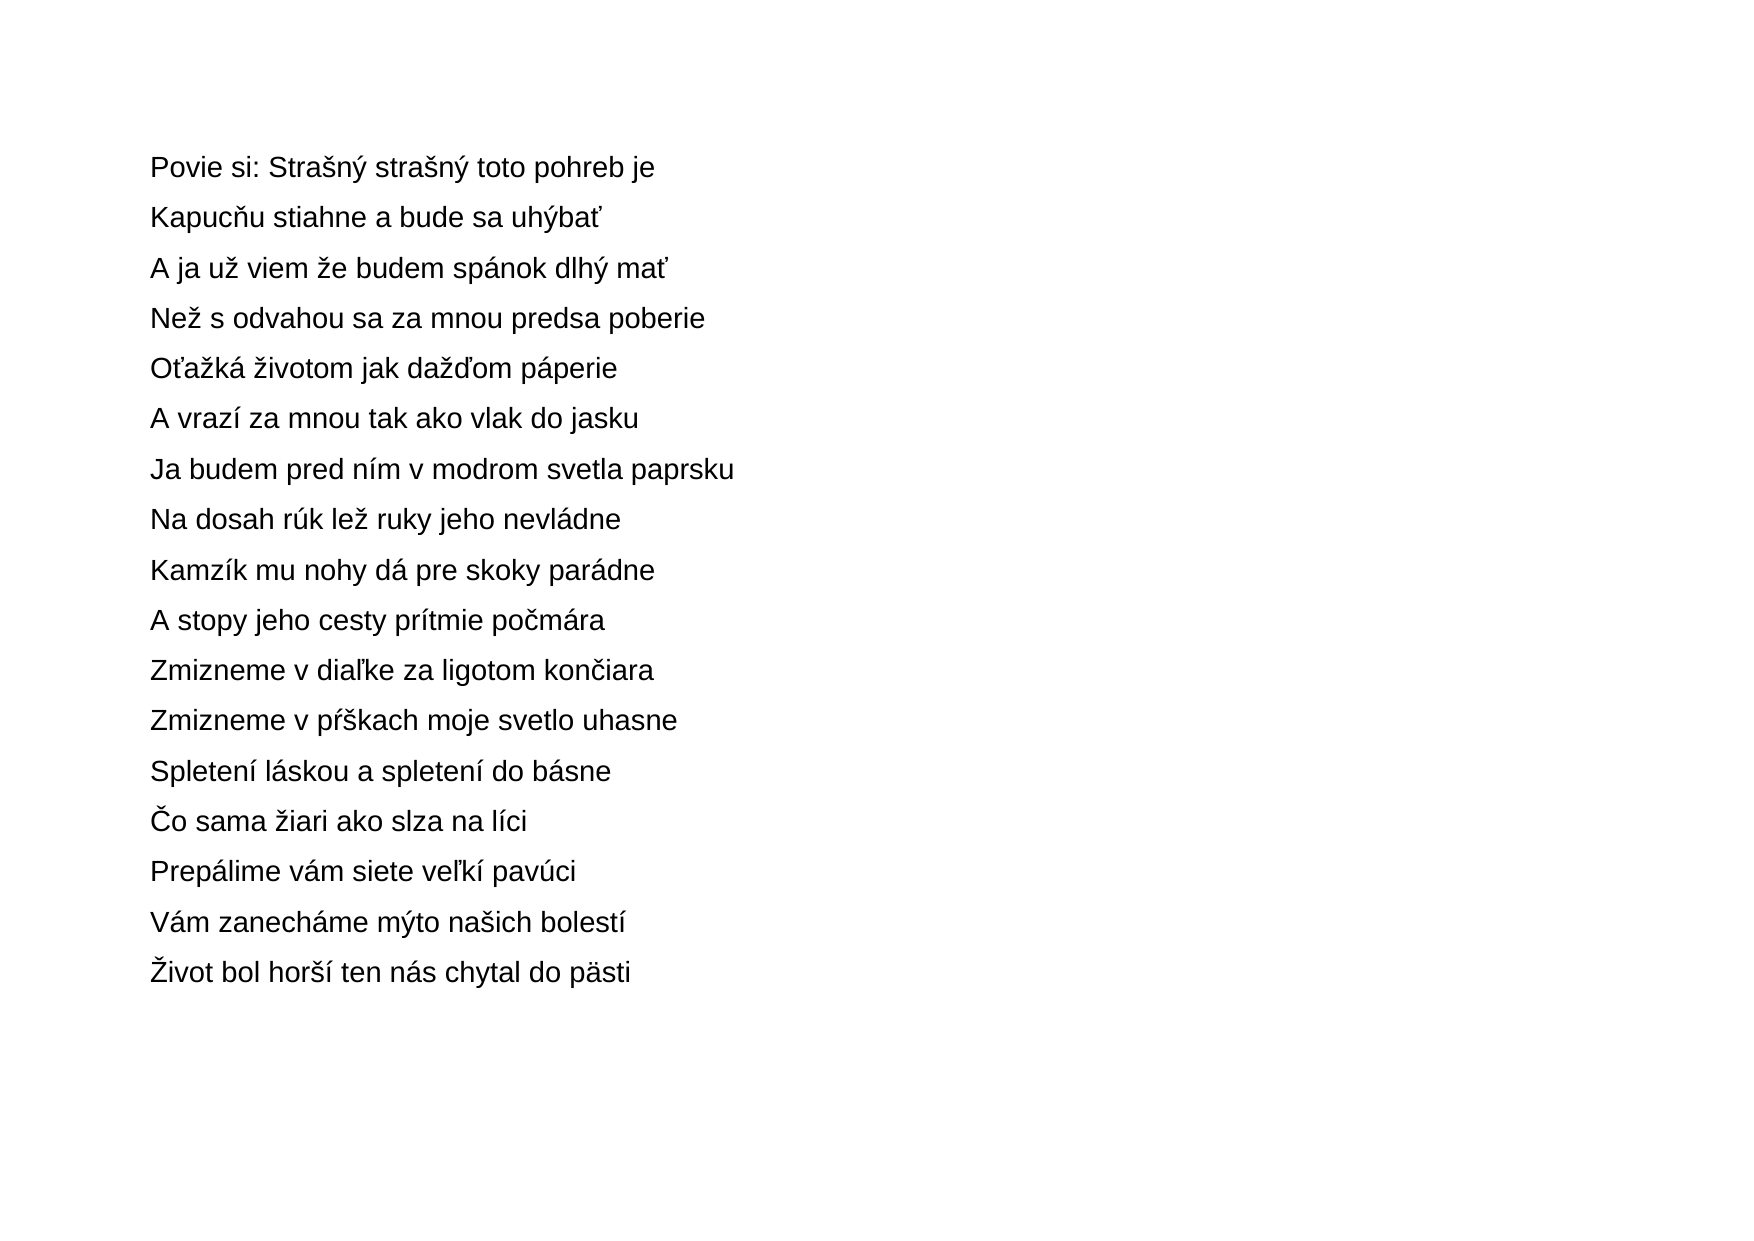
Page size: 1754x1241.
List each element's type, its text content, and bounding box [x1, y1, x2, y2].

text Život bol horší ten nás chytal do pästi [150, 955, 1242, 988]
text Vám zanecháme mýto našich bolestí [150, 905, 1242, 938]
text Oťažká životom jak dažďom páperie [150, 351, 1242, 385]
text A vrazí za mnou tak ako vlak do jasku [150, 402, 1242, 435]
text Čo sama žiari ako slza na líci [150, 804, 1242, 838]
text Spletení láskou a spletení do básne [150, 754, 1242, 787]
text Zmizneme v diaľke za ligotom končiara [150, 653, 1242, 687]
text A stopy jeho cesty prítmie počmára [150, 603, 1242, 636]
text Na dosah rúk lež ruky jeho nevládne [150, 502, 1242, 536]
text Kamzík mu nohy dá pre skoky parádne [150, 552, 1242, 586]
text Než s odvahou sa za mnou predsa poberie [150, 301, 1242, 334]
text Zmizneme v pŕškach moje svetlo uhasne [150, 703, 1242, 737]
text Ja budem pred ním v modrom svetla paprsku [150, 452, 1242, 485]
text Kapucňu stiahne a bude sa uhýbať [150, 200, 1242, 234]
text Prepálime vám siete veľkí pavúci [150, 854, 1242, 888]
text Povie si: Strašný strašný toto pohreb je [150, 150, 1242, 183]
text A ja už viem že budem spánok dlhý mať [150, 251, 1242, 284]
